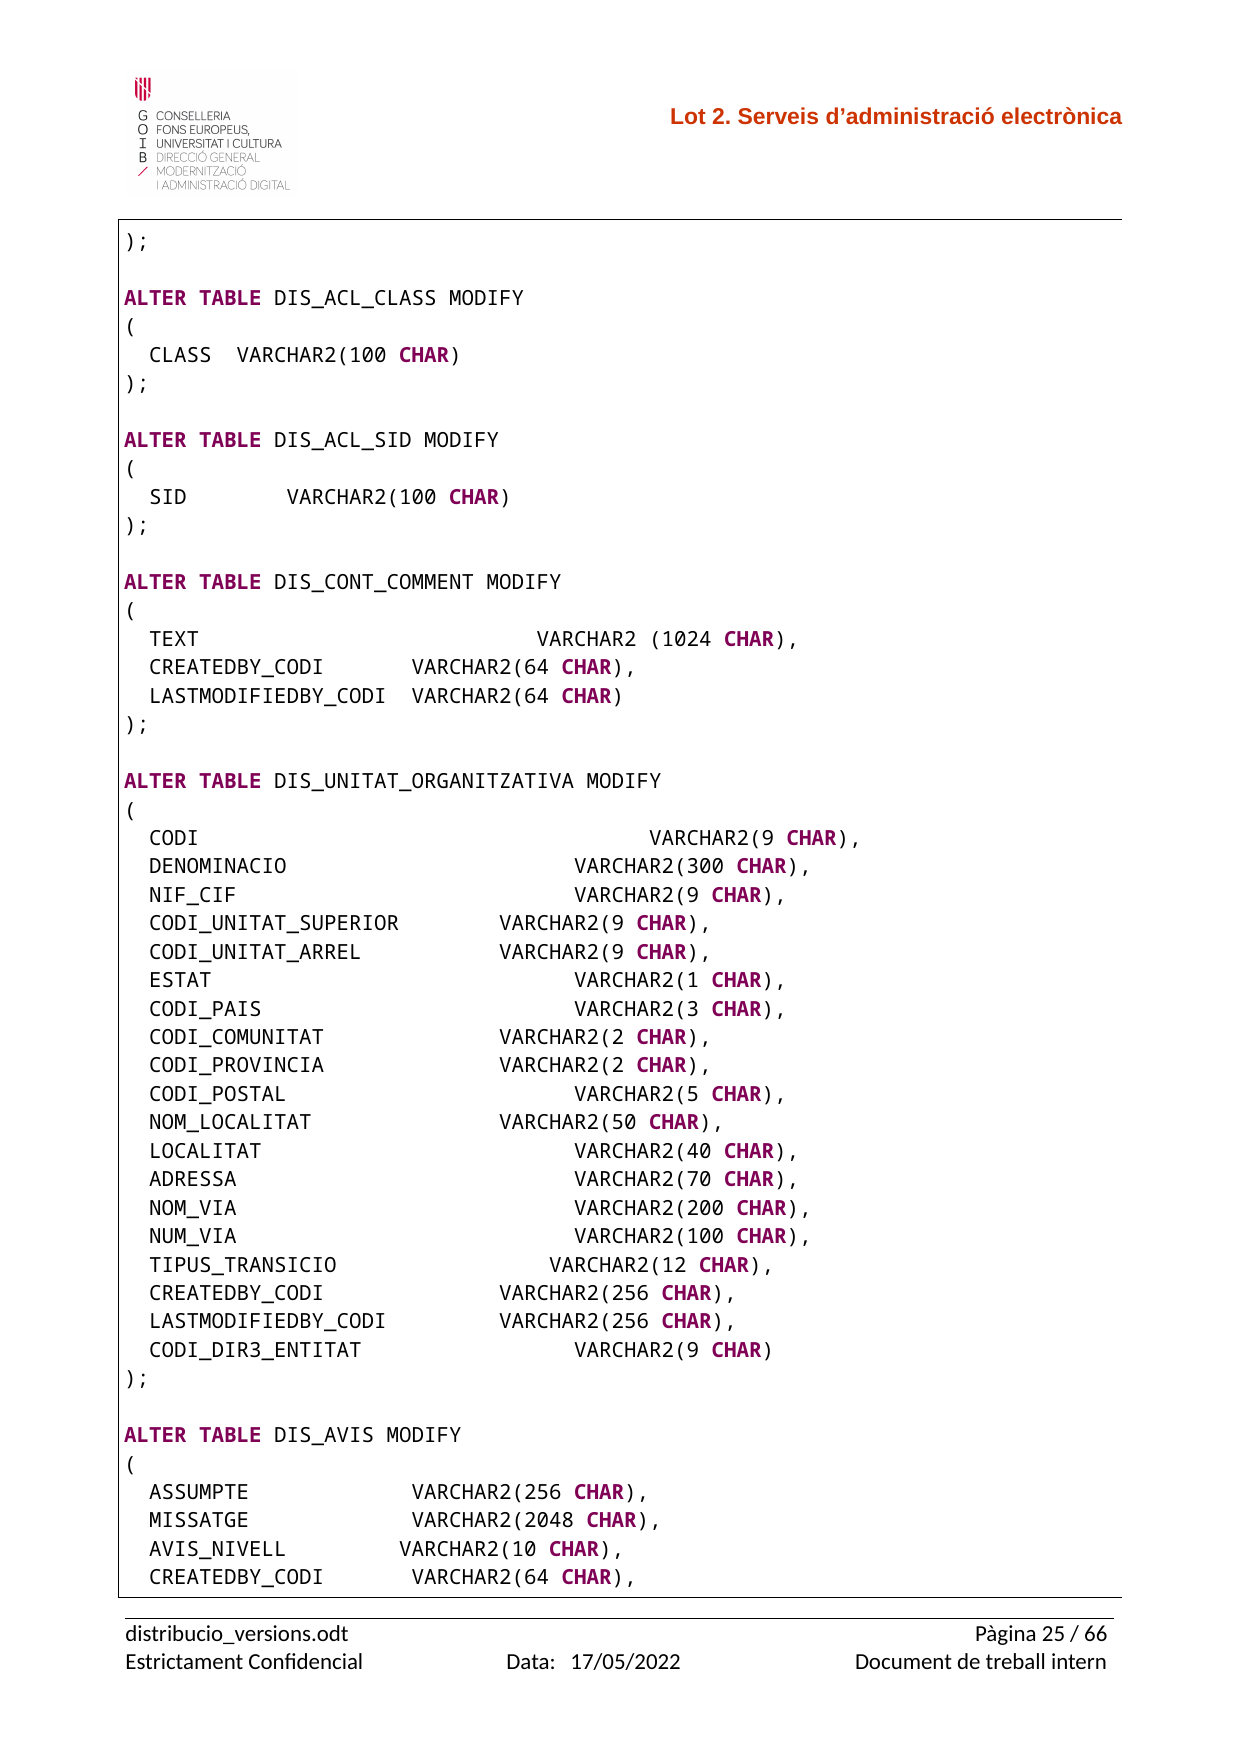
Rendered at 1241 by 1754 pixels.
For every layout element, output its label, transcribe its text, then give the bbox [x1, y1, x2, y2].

table_header ); ALTER TABLE DIS_ACL_CLASS MODIFY ( CLASS VARCHAR2(100 CHAR) ); ALTER TABLE DIS_ACL_SID MODIFY ( SID VARCHAR2(100 CHAR) ); ALTER TABLE DIS_CONT_COMMENT MODIFY ( TEXT VARCHAR2 (1024 CHAR), CREATEDBY_CODI VARCHAR2(64 CHAR), LASTMODIFIEDBY_CODI VARCHAR2(64 CHAR) ); ALTER TABLE DIS_UNITAT_ORGANITZATIVA MODIFY ( CODI VARCHAR2(9 CHAR), DENOMINACIO VARCHAR2(300 CHAR), NIF_CIF VARCHAR2(9 CHAR), CODI_UNITAT_SUPERIOR VARCHAR2(9 CHAR), CODI_UNITAT_ARREL VARCHAR2(9 CHAR), ESTAT VARCHAR2(1 CHAR), CODI_PAIS VARCHAR2(3 CHAR), CODI_COMUNITAT VARCHAR2(2 CHAR), CODI_PROVINCIA VARCHAR2(2 CHAR), CODI_POSTAL VARCHAR2(5 CHAR), NOM_LOCALITAT VARCHAR2(50 CHAR), LOCALITAT VARCHAR2(40 CHAR), ADRESSA VARCHAR2(70 CHAR), NOM_VIA VARCHAR2(200 CHAR), NUM_VIA VARCHAR2(100 CHAR), TIPUS_TRANSICIO VARCHAR2(12 CHAR), CREATEDBY_CODI VARCHAR2(256 CHAR), LASTMODIFIEDBY_CODI VARCHAR2(256 CHAR), CODI_DIR3_ENTITAT VARCHAR2(9 CHAR) ); ALTER TABLE DIS_AVIS MODIFY ( ASSUMPTE VARCHAR2(256 CHAR), MISSATGE VARCHAR2(2048 CHAR), AVIS_NIVELL VARCHAR2(10 CHAR), CREATEDBY_CODI VARCHAR2(64 CHAR), [119, 220, 1122, 1597]
picture [126, 70, 299, 197]
